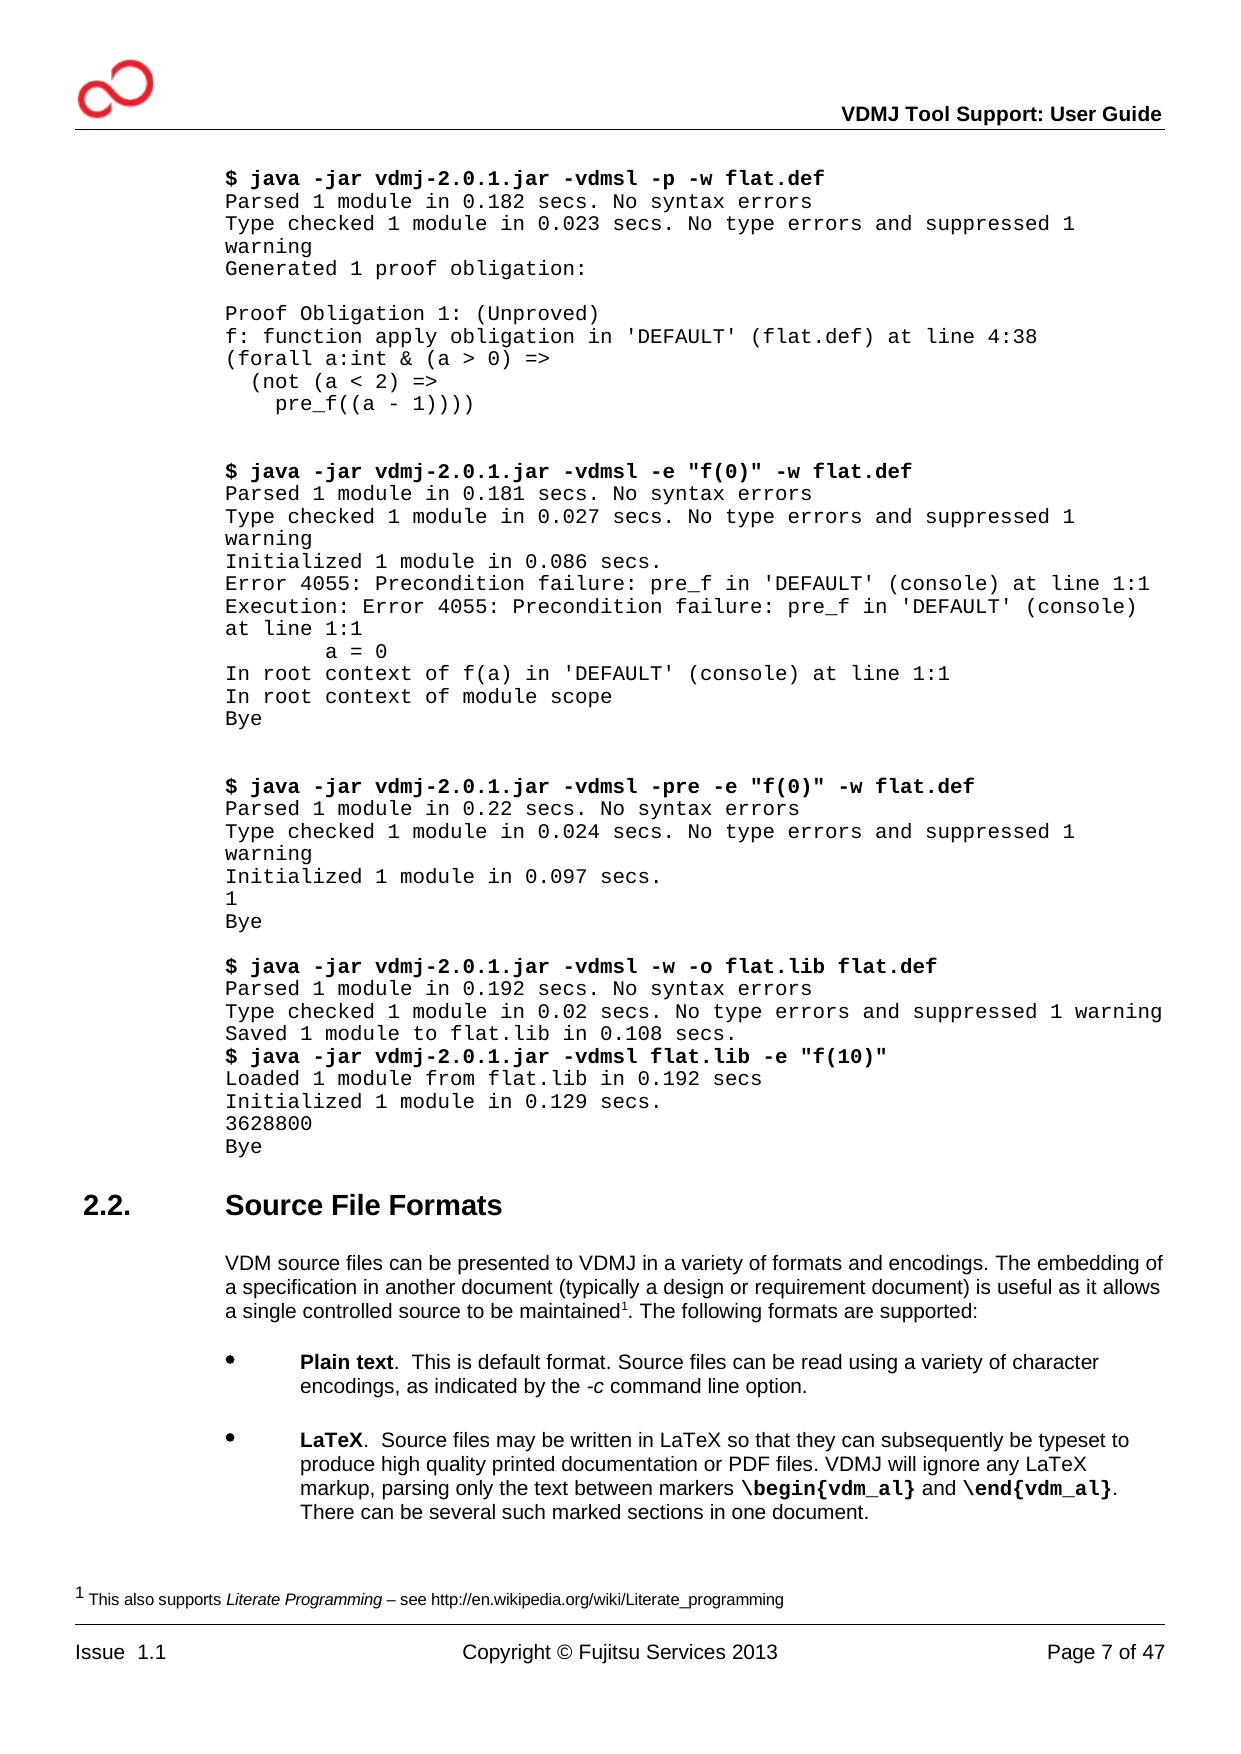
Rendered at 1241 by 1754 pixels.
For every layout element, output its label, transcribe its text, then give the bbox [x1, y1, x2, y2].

text $ java -jar vdmj-2.0.1.jar -vdmsl -p -w flat.def [225, 168, 1165, 190]
text Proof Obligation 1: (Unproved) [225, 303, 1165, 325]
text (forall a:int & (a > 0) => [225, 348, 1165, 370]
text pre_f((a - 1)))) [225, 393, 1165, 415]
text f: function apply obligation in 'DEFAULT' (flat.def) at line 4:38 [225, 325, 1165, 348]
text 3628800 [225, 1113, 1165, 1135]
text Generated 1 proof obligation: [225, 258, 1165, 280]
text This also supports Literate Programming – see http://en.wikipedia.org/wiki/Literate_programming [75, 1590, 1165, 1609]
text Initialized 1 module in 0.129 secs. [225, 1090, 1165, 1113]
text In root context of f(a) in 'DEFAULT' (console) at line 1:1 [225, 663, 1165, 685]
text $ java -jar vdmj-2.0.1.jar -vdmsl -e "f(0)" -w flat.def [225, 460, 1165, 483]
text Error 4055: Precondition failure: pre_f in 'DEFAULT' (console) at line 1:1 [225, 573, 1165, 595]
text $ java -jar vdmj-2.0.1.jar -vdmsl -w -o flat.lib flat.def [225, 955, 1165, 978]
text In root context of module scope [225, 685, 1165, 708]
text Bye [225, 910, 1165, 933]
text 1 [225, 888, 1165, 910]
text (not (a < 2) => [225, 370, 1165, 393]
text Type checked 1 module in 0.027 secs. No type errors and suppressed 1 warning [225, 505, 1165, 550]
text Bye [225, 708, 1165, 730]
text Parsed 1 module in 0.181 secs. No syntax errors [225, 483, 1165, 505]
text Initialized 1 module in 0.097 secs. [225, 865, 1165, 888]
text Type checked 1 module in 0.02 secs. No type errors and suppressed 1 warning [225, 1000, 1165, 1023]
list LaTeX. Source files may be written in LaTeX so that they can subsequently be typeset to produce high quality printed documentation or PDF files. VDMJ will ignore any LaTeX markup, parsing only the text between markers \begin{vdm_al} and \end{vdm_al}. There can be several such marked sections in one document. [225, 1428, 1165, 1548]
text $ java -jar vdmj-2.0.1.jar -vdmsl -pre -e "f(0)" -w flat.def [225, 775, 1165, 798]
text Parsed 1 module in 0.22 secs. No syntax errors [225, 798, 1165, 820]
picture [78, 52, 153, 128]
text Execution: Error 4055: Precondition failure: pre_f in 'DEFAULT' (console) at line 1:1 [225, 595, 1165, 640]
text Initialized 1 module in 0.086 secs. [225, 550, 1165, 573]
text Saved 1 module to flat.lib in 0.108 secs. [225, 1023, 1165, 1045]
subtitle Source File Formats [75, 1188, 1165, 1221]
text Type checked 1 module in 0.024 secs. No type errors and suppressed 1 warning [225, 820, 1165, 865]
text Bye [225, 1135, 1165, 1158]
list Plain text. This is default format. Source files can be read using a variety of character encodings, as indicated by the -c command line option. [225, 1351, 1165, 1398]
text VDM source files can be presented to VDMJ in a variety of formats and encodings. The embedding of a specification in another document (typically a design or requirement document) is useful as it allows a single controlled source to be maintained. The following formats are supported: [225, 1251, 1165, 1323]
text Parsed 1 module in 0.182 secs. No syntax errors [225, 190, 1165, 213]
text a = 0 [225, 640, 1165, 663]
text Loaded 1 module from flat.lib in 0.192 secs [225, 1068, 1165, 1090]
text $ java -jar vdmj-2.0.1.jar -vdmsl flat.lib -e "f(10)" [225, 1045, 1165, 1068]
text Type checked 1 module in 0.023 secs. No type errors and suppressed 1 warning [225, 213, 1165, 258]
text Parsed 1 module in 0.192 secs. No syntax errors [225, 978, 1165, 1000]
